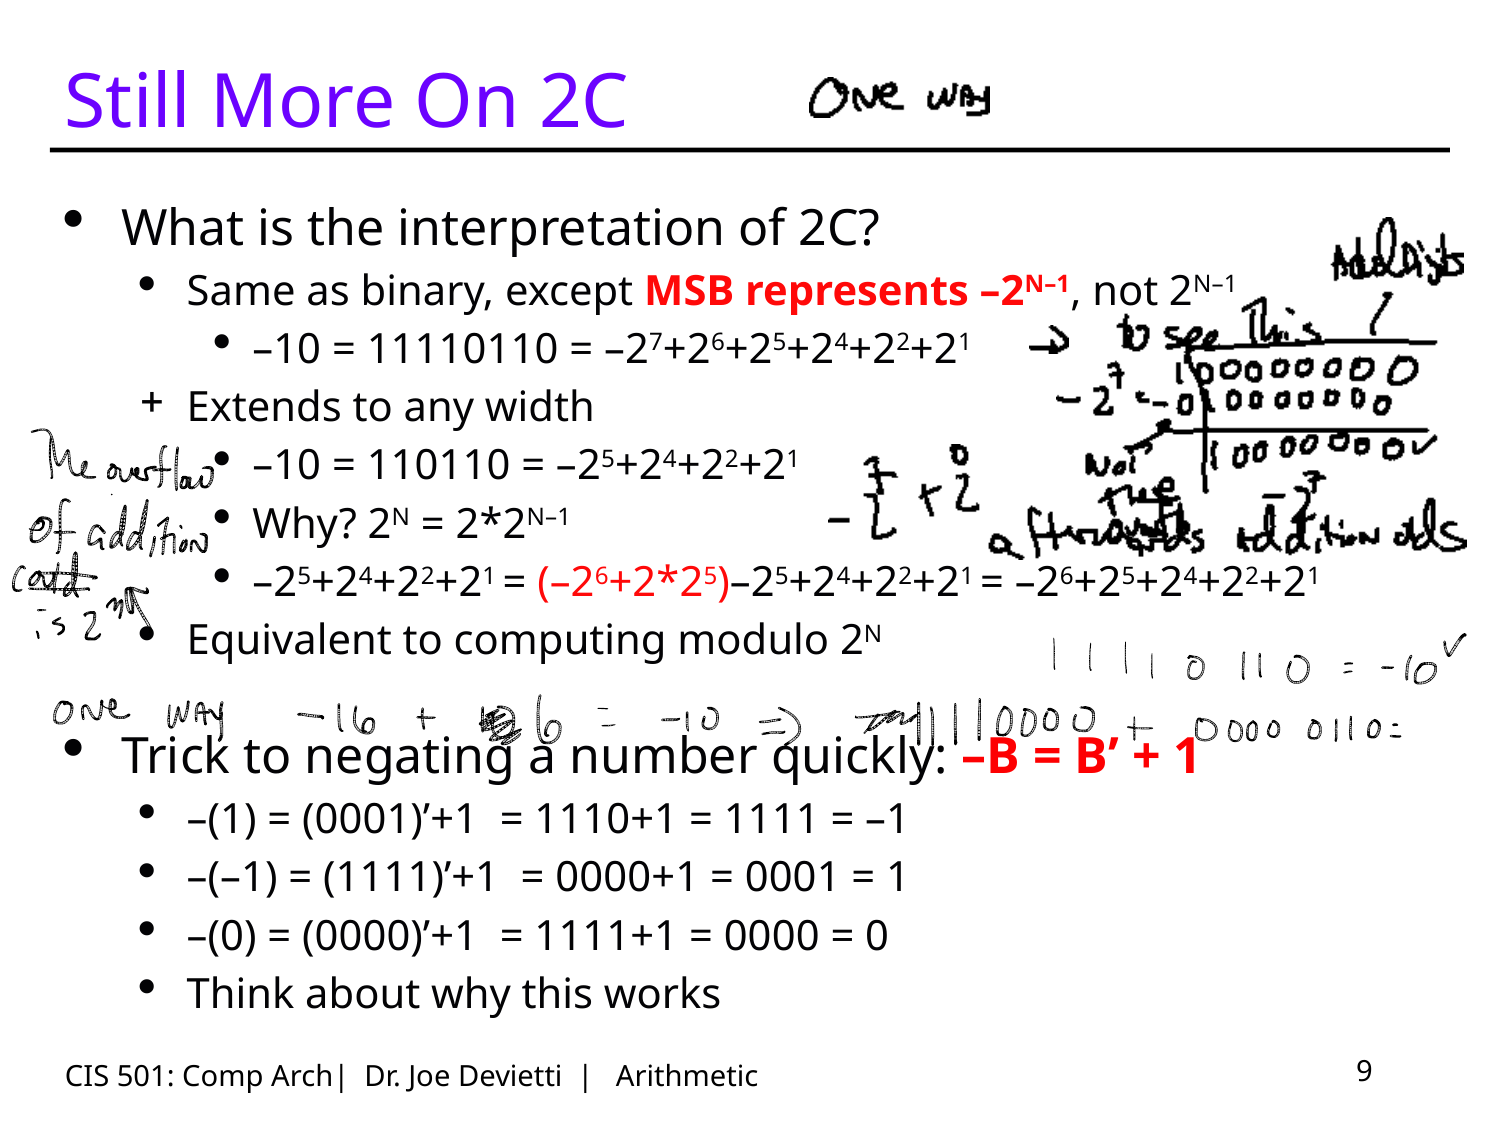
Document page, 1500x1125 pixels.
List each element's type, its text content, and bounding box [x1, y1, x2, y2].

text_box [1074, 1049, 1388, 1100]
picture [851, 695, 1099, 749]
picture [1378, 630, 1470, 688]
picture [413, 704, 439, 733]
picture [1124, 713, 1156, 744]
picture [50, 695, 134, 728]
picture [595, 706, 611, 711]
picture [1283, 652, 1313, 687]
picture [1239, 648, 1265, 683]
picture [1051, 634, 1057, 673]
text_box What is the interpretation of 2C? Same as binary, except MSB represents –2N–1, not 2N–1 –10 = 11110110 = –27+26+25+24+22+21 Extends to any width –10 = 110110 = –25+24+22+21 Why? 2N = 2*2N–1 –25+24+22+21 = (–26+2*25)–25+24+22+21 = –26+25+24+22+21 Equivalent to computing modulo 2N Trick to negating a number quickly: –B = B’ + 1 –(1) = (0001)’+1 = 1110+1 = 1111 = –1 –(–1) = (1111)’+1 = 0000+1 = 0001 = 1 –(0) = (0000)’+1 = 1111+1 = 0000 = 0 Think about why this works [49, 187, 1450, 1025]
text_box Still More On 2C [49, 37, 1363, 150]
picture [1304, 713, 1405, 745]
picture [809, 77, 990, 118]
picture [1087, 639, 1094, 674]
picture [164, 697, 227, 745]
picture [756, 704, 804, 750]
picture [293, 700, 378, 738]
picture [1184, 652, 1208, 683]
picture [1192, 714, 1284, 745]
picture [658, 704, 722, 735]
picture [598, 722, 618, 728]
picture [1123, 638, 1129, 677]
picture [9, 425, 217, 644]
picture [828, 217, 1467, 560]
picture [1341, 660, 1356, 676]
text_box CIS 501: Comp Arch| Dr. Joe Devietti | Arithmetic [49, 1049, 988, 1100]
picture [475, 691, 565, 749]
picture [1149, 650, 1155, 682]
